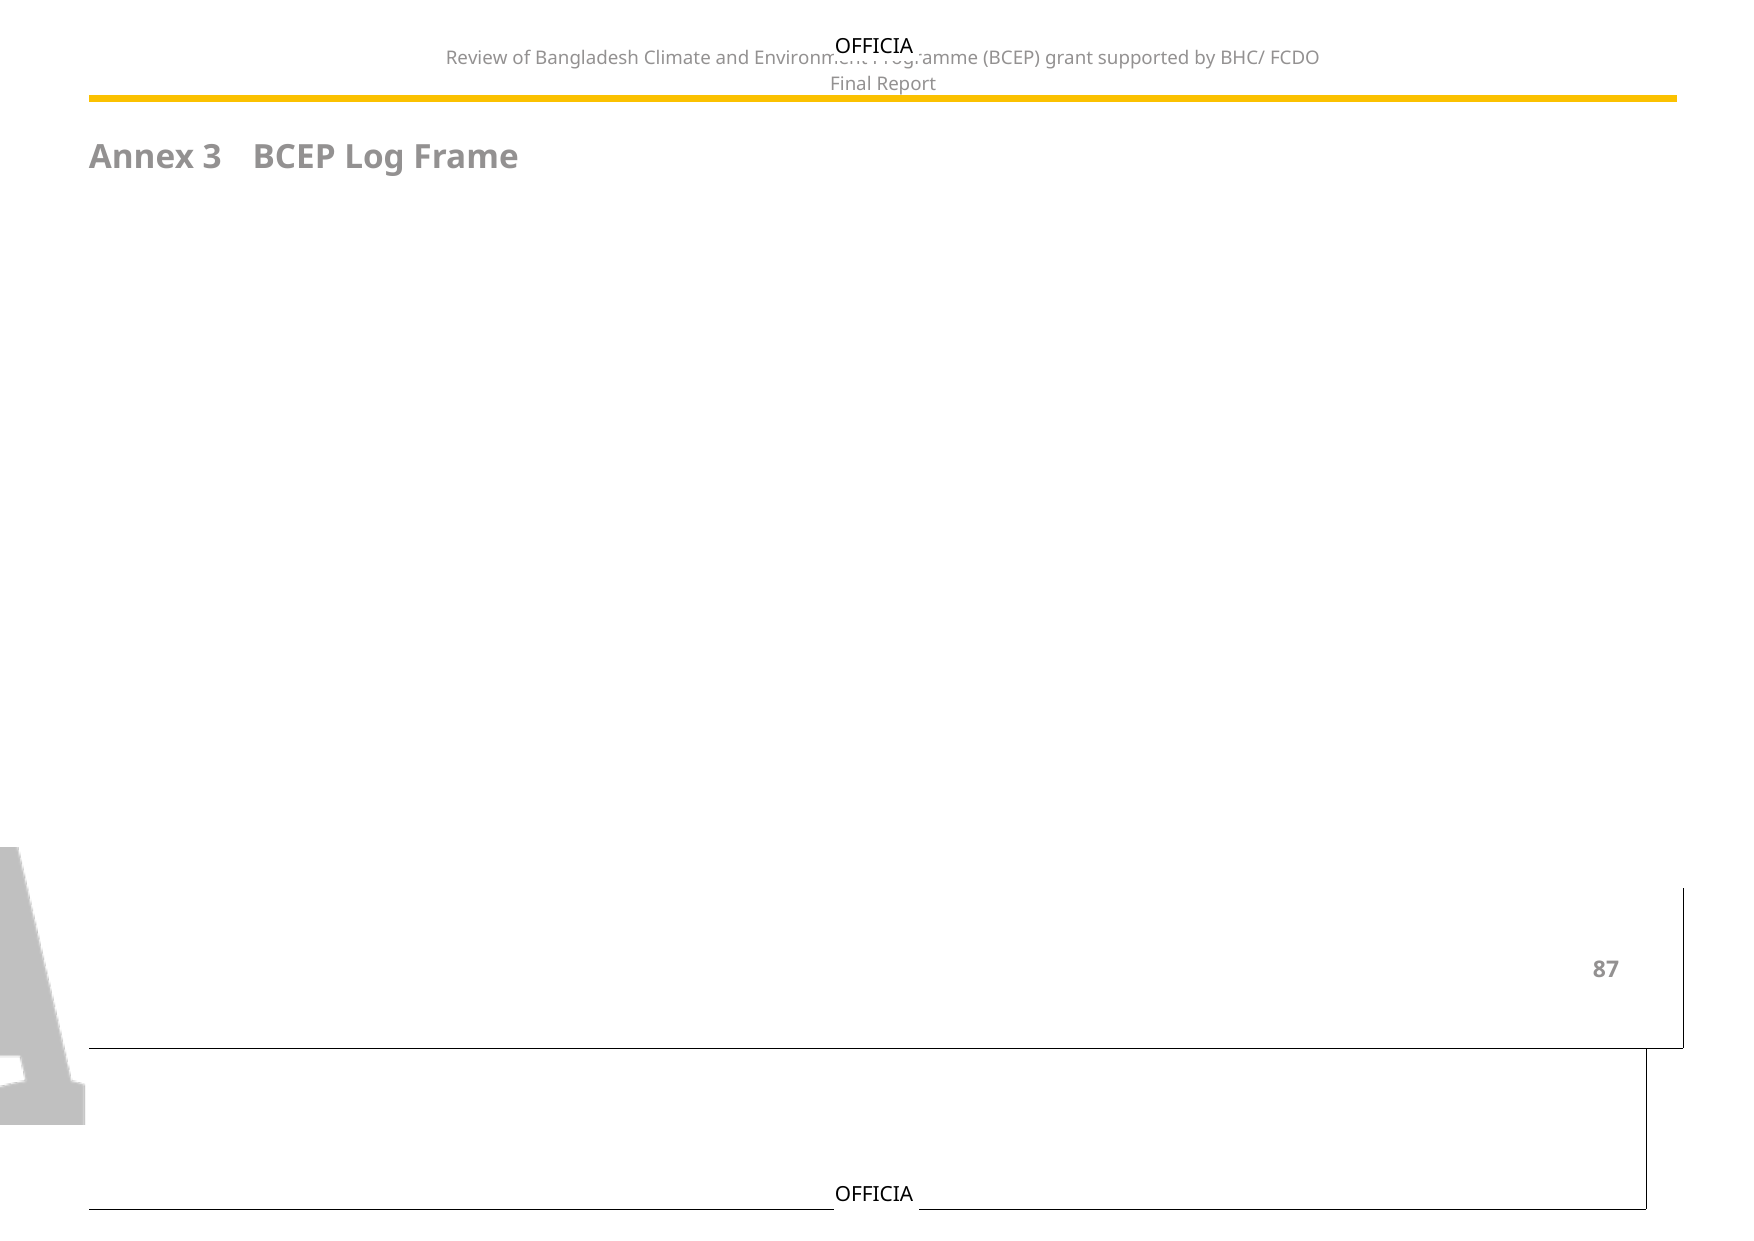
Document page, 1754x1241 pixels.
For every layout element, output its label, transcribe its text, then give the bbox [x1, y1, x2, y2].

subtitle BCEP Log Frame [89, 133, 1683, 178]
